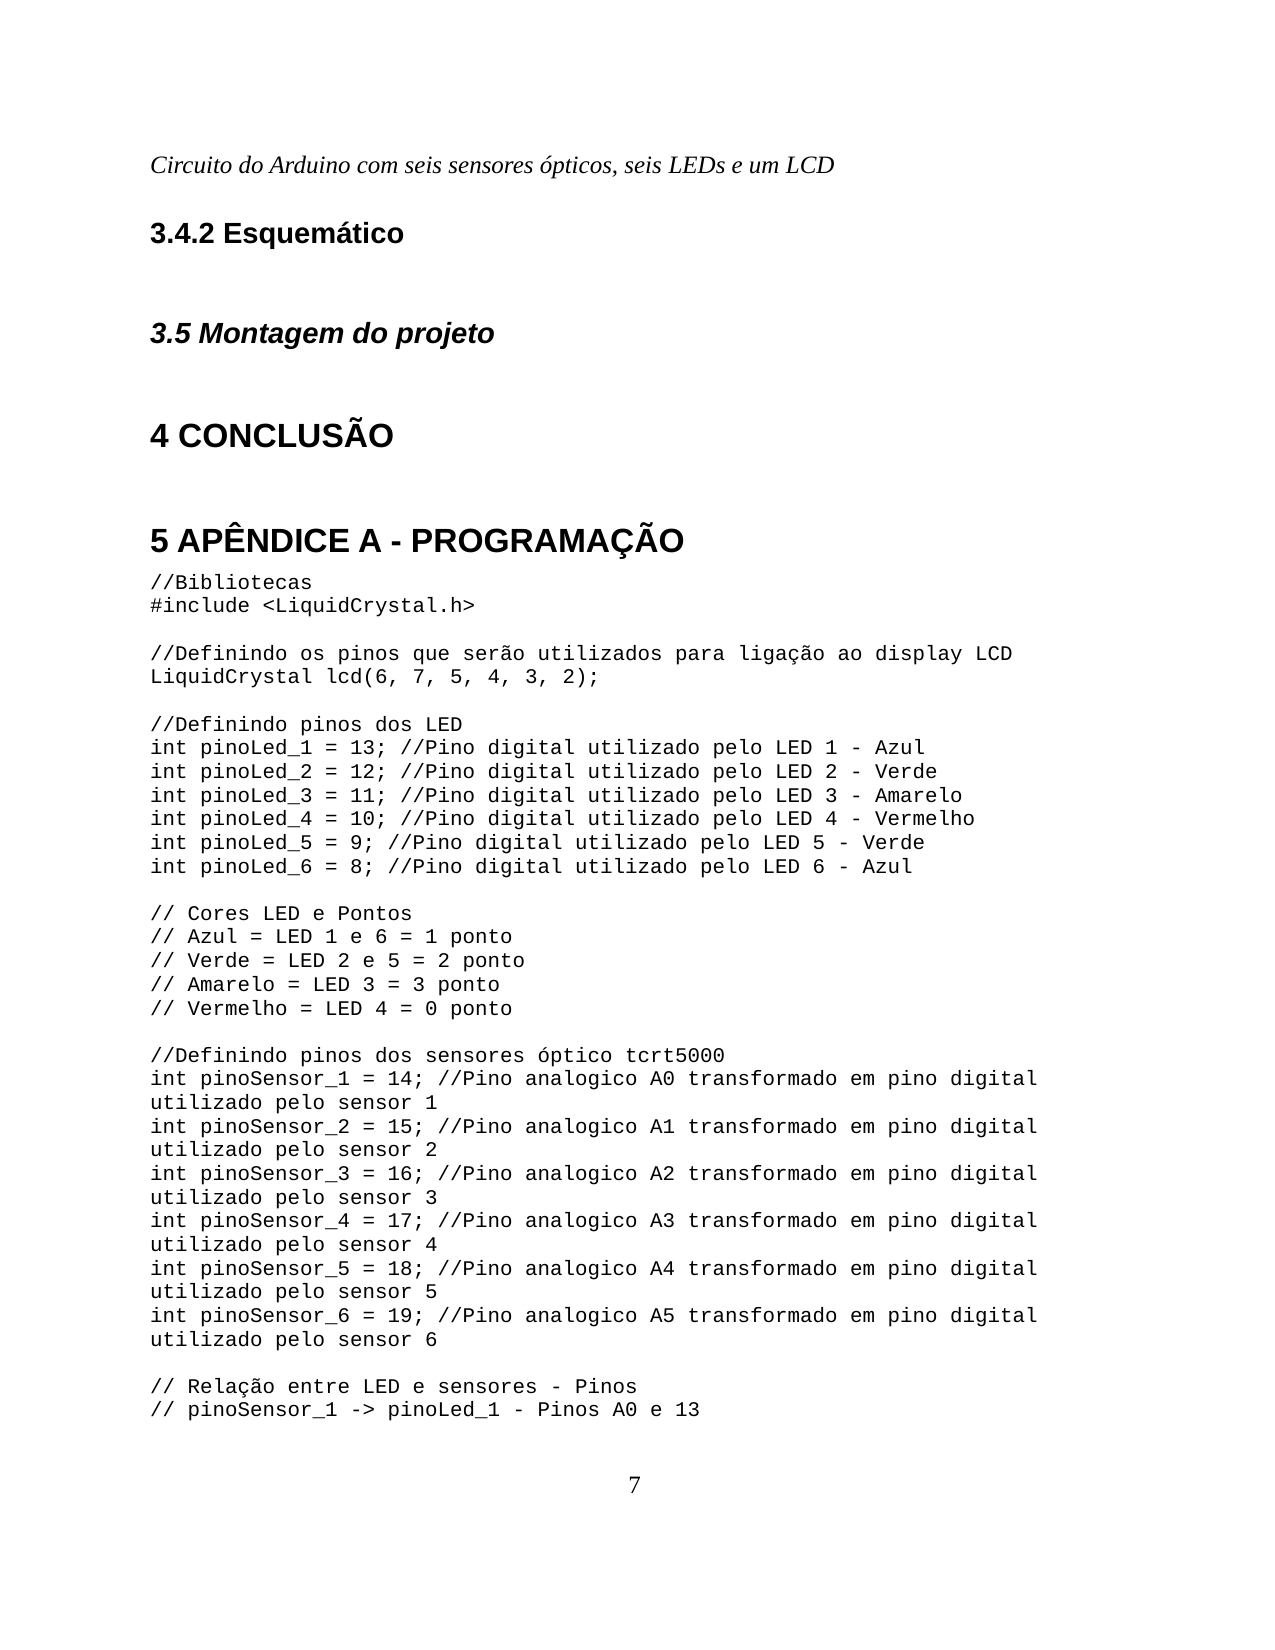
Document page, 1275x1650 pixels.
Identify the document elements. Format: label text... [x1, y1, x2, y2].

text #include <LiquidCrystal.h> [150, 596, 1125, 619]
text // Amarelo = LED 3 = 3 ponto [150, 974, 1125, 997]
text //Bibliotecas [150, 572, 1125, 596]
text int pinoSensor_6 = 19; //Pino analogico A5 transformado em pino digital utilizado pelo sensor 6 [150, 1305, 1125, 1352]
text // pinoSensor_1 -> pinoLed_1 - Pinos A0 e 13 [150, 1399, 1125, 1423]
text int pinoSensor_1 = 14; //Pino analogico A0 transformado em pino digital utilizado pelo sensor 1 [150, 1068, 1125, 1116]
text int pinoLed_3 = 11; //Pino digital utilizado pelo LED 3 - Amarelo [150, 785, 1125, 808]
text //Definindo pinos dos LED [150, 714, 1125, 737]
text Circuito do Arduino com seis sensores ópticos, seis LEDs e um LCD [150, 150, 1125, 179]
text // Cores LED e Pontos [150, 903, 1125, 927]
text int pinoSensor_5 = 18; //Pino analogico A4 transformado em pino digital utilizado pelo sensor 5 [150, 1258, 1125, 1305]
text int pinoLed_6 = 8; //Pino digital utilizado pelo LED 6 - Azul [150, 856, 1125, 879]
text int pinoLed_2 = 12; //Pino digital utilizado pelo LED 2 - Verde [150, 761, 1125, 785]
subtitle 5 APÊNDICE A - PROGRAMAÇÃO [150, 521, 1125, 559]
subtitle 4 CONCLUSÃO [150, 416, 1125, 454]
text // Verde = LED 2 e 5 = 2 ponto [150, 950, 1125, 974]
text int pinoLed_4 = 10; //Pino digital utilizado pelo LED 4 - Vermelho [150, 808, 1125, 832]
text LiquidCrystal lcd(6, 7, 5, 4, 3, 2); [150, 666, 1125, 690]
text int pinoSensor_2 = 15; //Pino analogico A1 transformado em pino digital utilizado pelo sensor 2 [150, 1116, 1125, 1163]
text int pinoSensor_3 = 16; //Pino analogico A2 transformado em pino digital utilizado pelo sensor 3 [150, 1163, 1125, 1210]
text //Definindo os pinos que serão utilizados para ligação ao display LCD [150, 643, 1125, 666]
text int pinoLed_1 = 13; //Pino digital utilizado pelo LED 1 - Azul [150, 737, 1125, 761]
text //Definindo pinos dos sensores óptico tcrt5000 [150, 1045, 1125, 1068]
text int pinoLed_5 = 9; //Pino digital utilizado pelo LED 5 - Verde [150, 832, 1125, 856]
text int pinoSensor_4 = 17; //Pino analogico A3 transformado em pino digital utilizado pelo sensor 4 [150, 1210, 1125, 1258]
text // Vermelho = LED 4 = 0 ponto [150, 997, 1125, 1021]
text // Azul = LED 1 e 6 = 1 ponto [150, 927, 1125, 950]
text // Relação entre LED e sensores - Pinos [150, 1376, 1125, 1399]
subtitle 3.4.2 Esquemático [150, 216, 1125, 250]
subtitle 3.5 Montagem do projeto [150, 316, 1125, 349]
